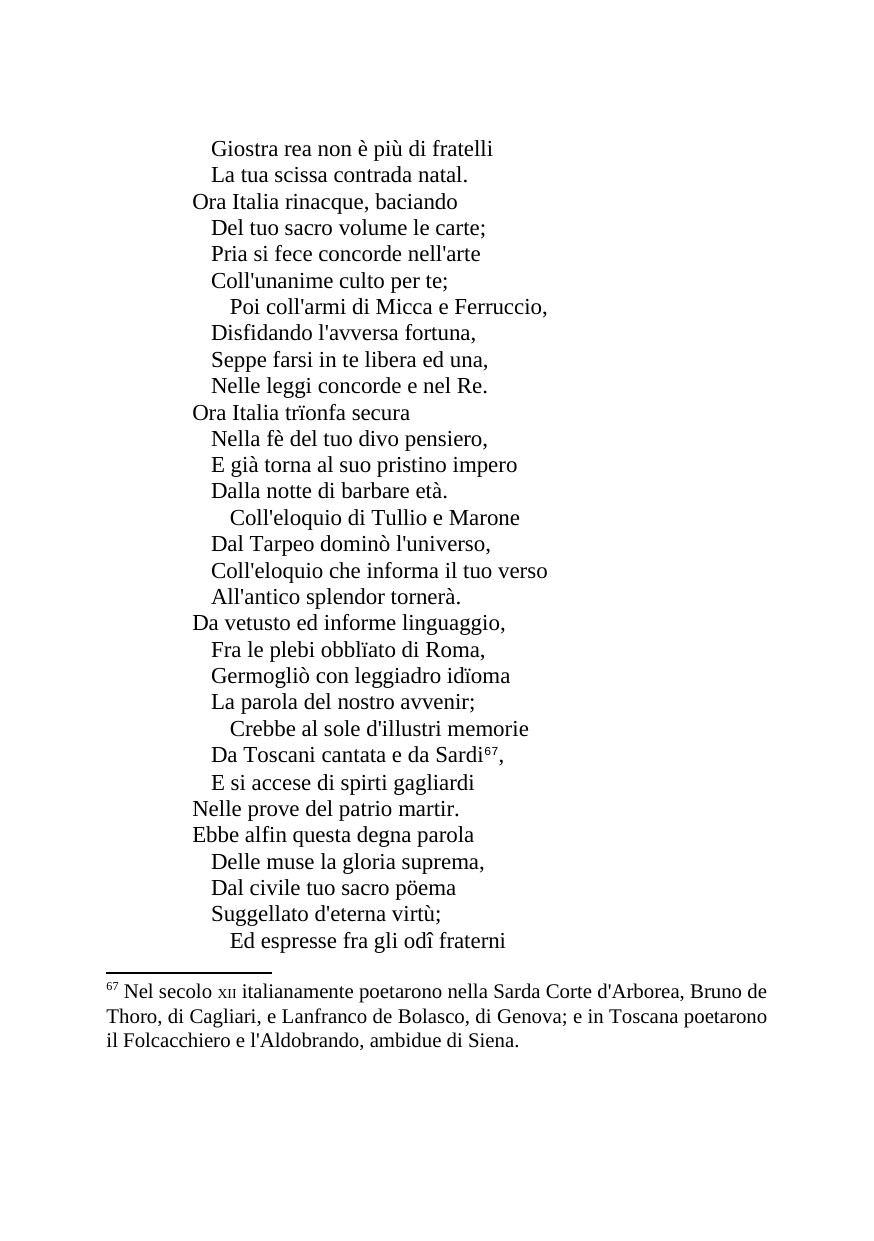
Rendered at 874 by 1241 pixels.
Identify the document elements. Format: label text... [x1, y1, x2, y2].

text Poi coll'armi di Micca e Ferruccio, [200, 293, 768, 319]
text Crebbe al sole d'illustri memorie [200, 715, 768, 741]
text E già torna al suo pristino impero [181, 451, 768, 478]
text Da vetusto ed informe linguaggio, [162, 609, 768, 636]
text E si accese di spirti gagliardi [181, 769, 768, 795]
text Nelle prove del patrio martir. [162, 795, 768, 821]
text Germogliò con leggiadro idïoma [181, 662, 768, 688]
text Pria si fece concorde nell'arte [181, 240, 768, 267]
text Delle muse la gloria suprema, [181, 848, 768, 874]
text Del tuo sacro volume le carte; [181, 214, 768, 240]
text Ebbe alfin questa degna parola [162, 821, 768, 848]
text Ed espresse fra gli odî fraterni [200, 927, 768, 953]
text La parola del nostro avvenir; [181, 688, 768, 715]
text Giostra rea non è più di fratelli [181, 135, 768, 161]
text Da Toscani cantata e da Sardi, [181, 741, 768, 769]
text Dal Tarpeo dominò l'universo, [181, 530, 768, 557]
text Suggellato d'eterna virtù; [181, 901, 768, 927]
text La tua scissa contrada natal. [181, 161, 768, 188]
text Fra le plebi obblïato di Roma, [181, 636, 768, 662]
text Seppe farsi in te libera ed una, [181, 346, 768, 372]
text Disfidando l'avversa fortuna, [181, 319, 768, 346]
text Ora Italia trïonfa secura [162, 398, 768, 425]
text All'antico splendor tornerà. [181, 583, 768, 609]
text Coll'eloquio di Tullio e Marone [200, 504, 768, 530]
text Nella fè del tuo divo pensiero, [181, 425, 768, 451]
text Dalla notte di barbare età. [181, 478, 768, 504]
text Coll'eloquio che informa il tuo verso [181, 557, 768, 583]
text Nelle leggi concorde e nel Re. [181, 372, 768, 398]
text Ora Italia rinacque, baciando [162, 188, 768, 214]
text Nel secolo xii italianamente poetarono nella Sarda Corte d'Arborea, Bruno de Thoro, di Cagliari, e Lanfranco de Bolasco, di Genova; e in Toscana poetarono il Folcacchiero e l'Aldobrando, ambidue di Siena. [106, 979, 768, 1052]
text Coll'unanime culto per te; [181, 267, 768, 293]
text Dal civile tuo sacro pöema [181, 874, 768, 901]
